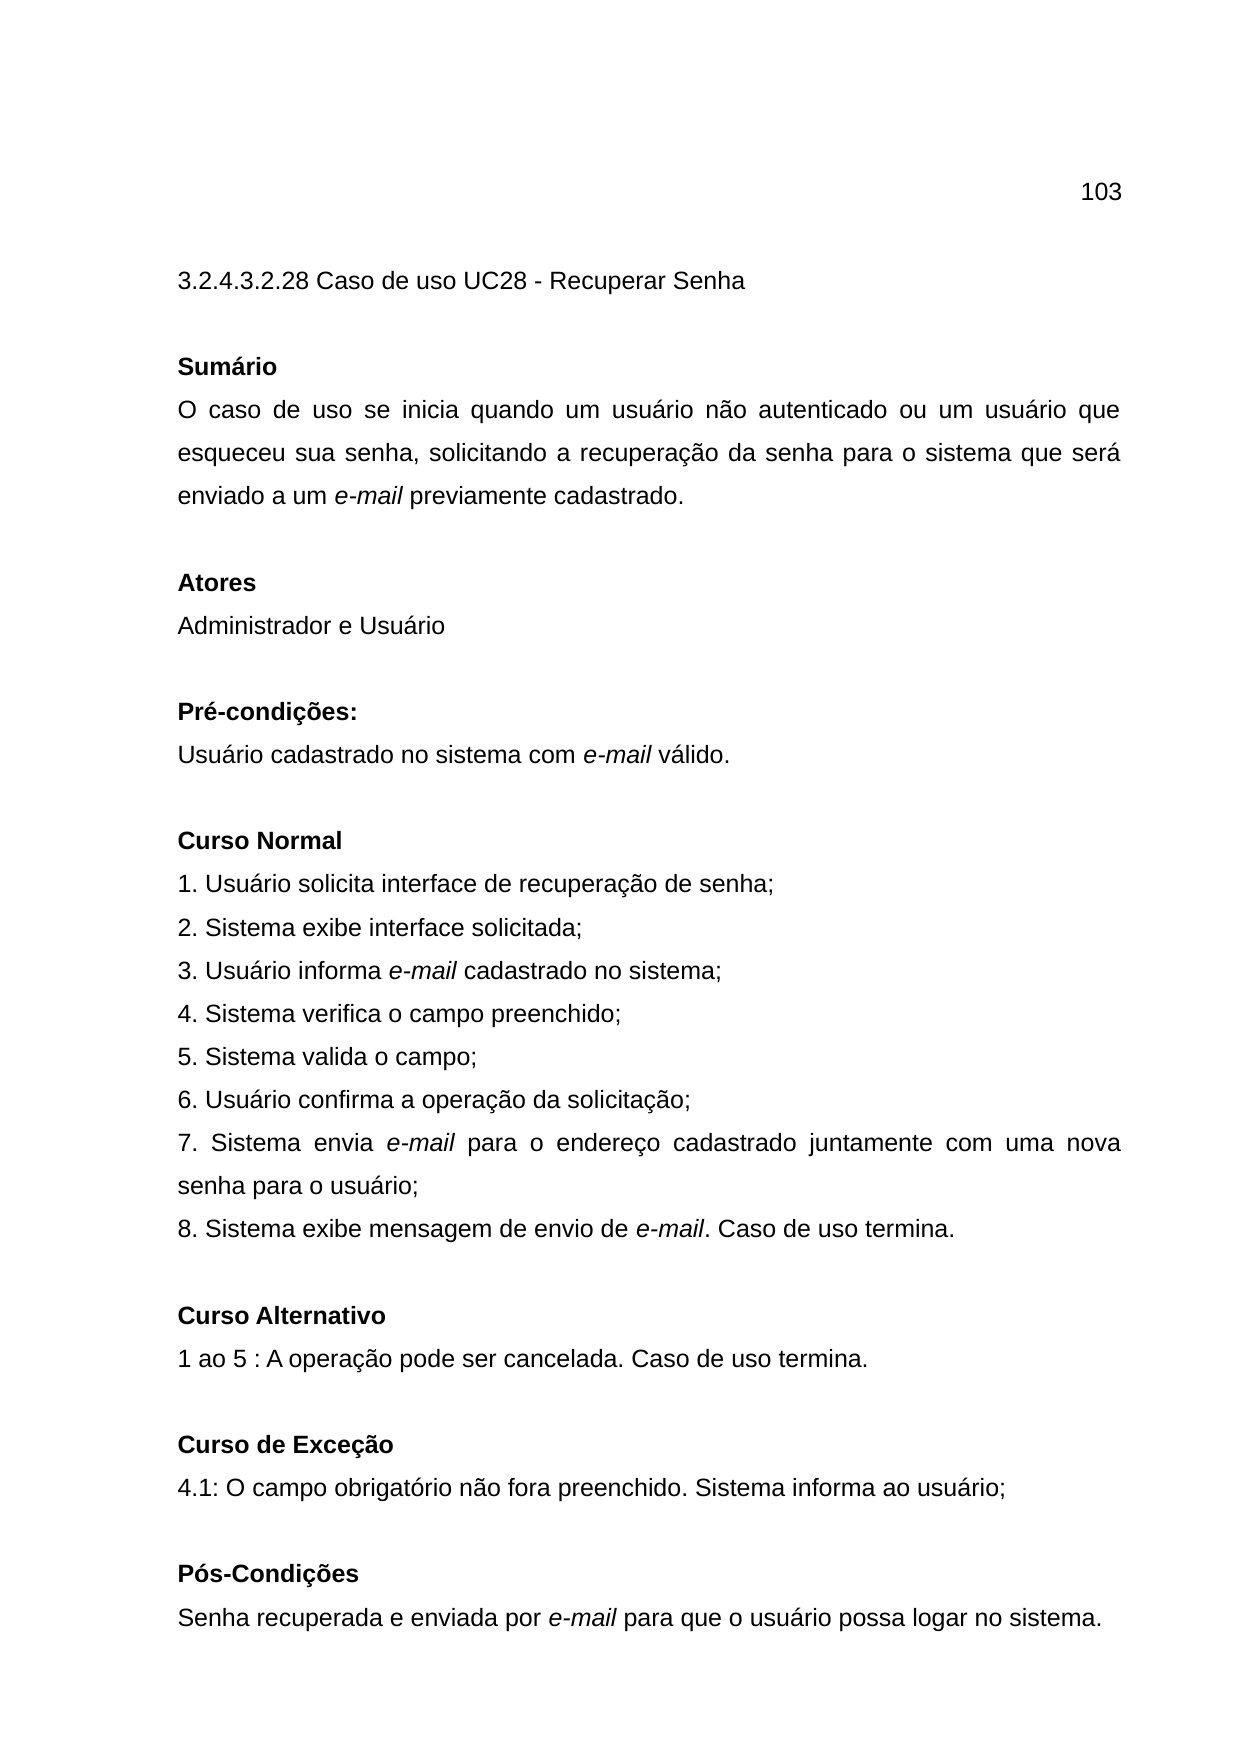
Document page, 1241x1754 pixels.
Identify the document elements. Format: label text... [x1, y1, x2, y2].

text Usuário cadastrado no sistema com e-mail válido. [177, 740, 1122, 769]
text Curso de Exceção [177, 1430, 1122, 1459]
text 7. Sistema envia e-mail para o endereço cadastrado juntamente com uma nova senha para o usuário; [177, 1128, 1122, 1200]
text Curso Alternativo [177, 1301, 1122, 1329]
text 1. Usuário solicita interface de recuperação de senha; [177, 869, 1122, 898]
text 8. Sistema exibe mensagem de envio de e-mail. Caso de uso termina. [177, 1214, 1122, 1243]
text 6. Usuário confirma a operação da solicitação; [177, 1085, 1122, 1114]
text 3.2.4.3.2.28 Caso de uso UC28 - Recuperar Senha [177, 266, 1122, 294]
text Senha recuperada e enviada por e-mail para que o usuário possa logar no sistema. [177, 1603, 1122, 1631]
text Administrador e Usuário [177, 611, 1122, 639]
text 2. Sistema exibe interface solicitada; [177, 913, 1122, 941]
text Atores [177, 568, 1122, 596]
text Pós-Condições [177, 1559, 1122, 1588]
text Curso Normal [177, 826, 1122, 855]
text 4.1: O campo obrigatório não fora preenchido. Sistema informa ao usuário; [177, 1473, 1122, 1502]
text 1 ao 5 : A operação pode ser cancelada. Caso de uso termina. [177, 1344, 1122, 1373]
text 5. Sistema valida o campo; [177, 1042, 1122, 1071]
text O caso de uso se inicia quando um usuário não autenticado ou um usuário que esqueceu sua senha, solicitando a recuperação da senha para o sistema que será enviado a um e-mail previamente cadastrado. [177, 395, 1122, 510]
text 3. Usuário informa e-mail cadastrado no sistema; [177, 956, 1122, 984]
text 4. Sistema verifica o campo preenchido; [177, 999, 1122, 1028]
text Pré-condições: [177, 697, 1122, 726]
text Sumário [177, 352, 1122, 381]
